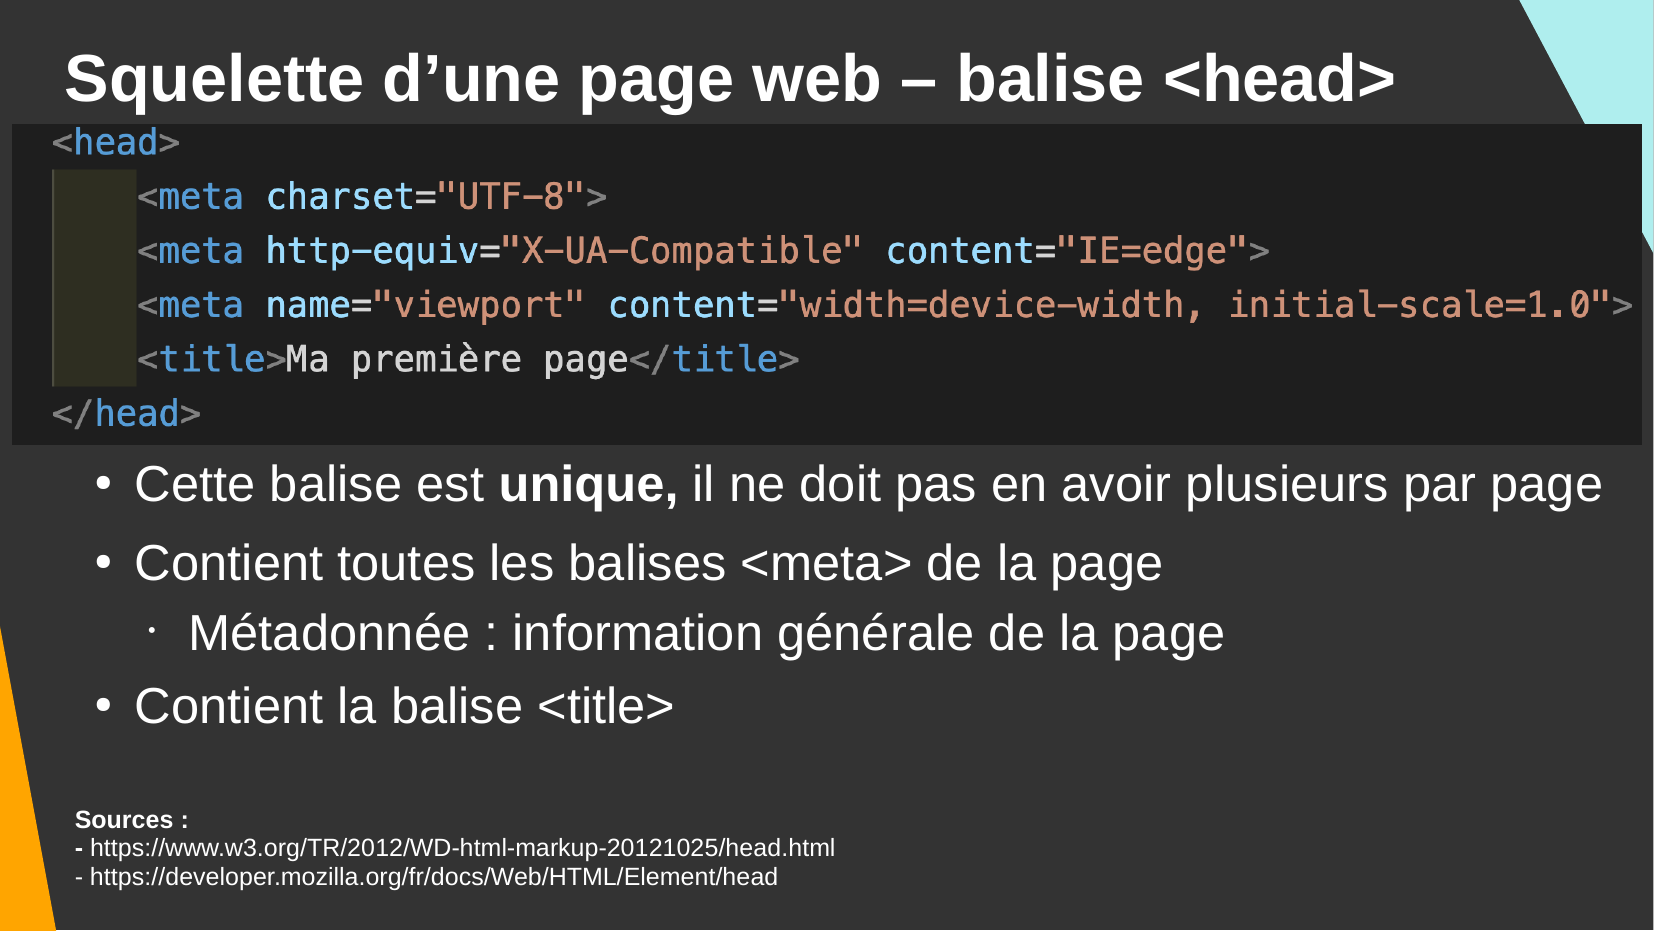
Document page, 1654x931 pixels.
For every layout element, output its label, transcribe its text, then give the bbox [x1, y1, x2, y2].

picture [12, 124, 1642, 445]
list Cette balise est unique, il ne doit pas en avoir plusieurs par page Contient toutes les balises <meta> de la page Métadonnée : information générale de la page Contient la balise <title> [80, 455, 1635, 765]
text_box [1519, 0, 1654, 255]
text_box Sources : - https://www.w3.org/TR/2012/WD-html-markup-20121025/head.html - https://developer.mozilla.org/fr/docs/Web/HTML/Element/head [59, 798, 1546, 931]
title Squelette d’une page web – balise <head> [64, 40, 1553, 124]
text_box [0, 626, 57, 931]
